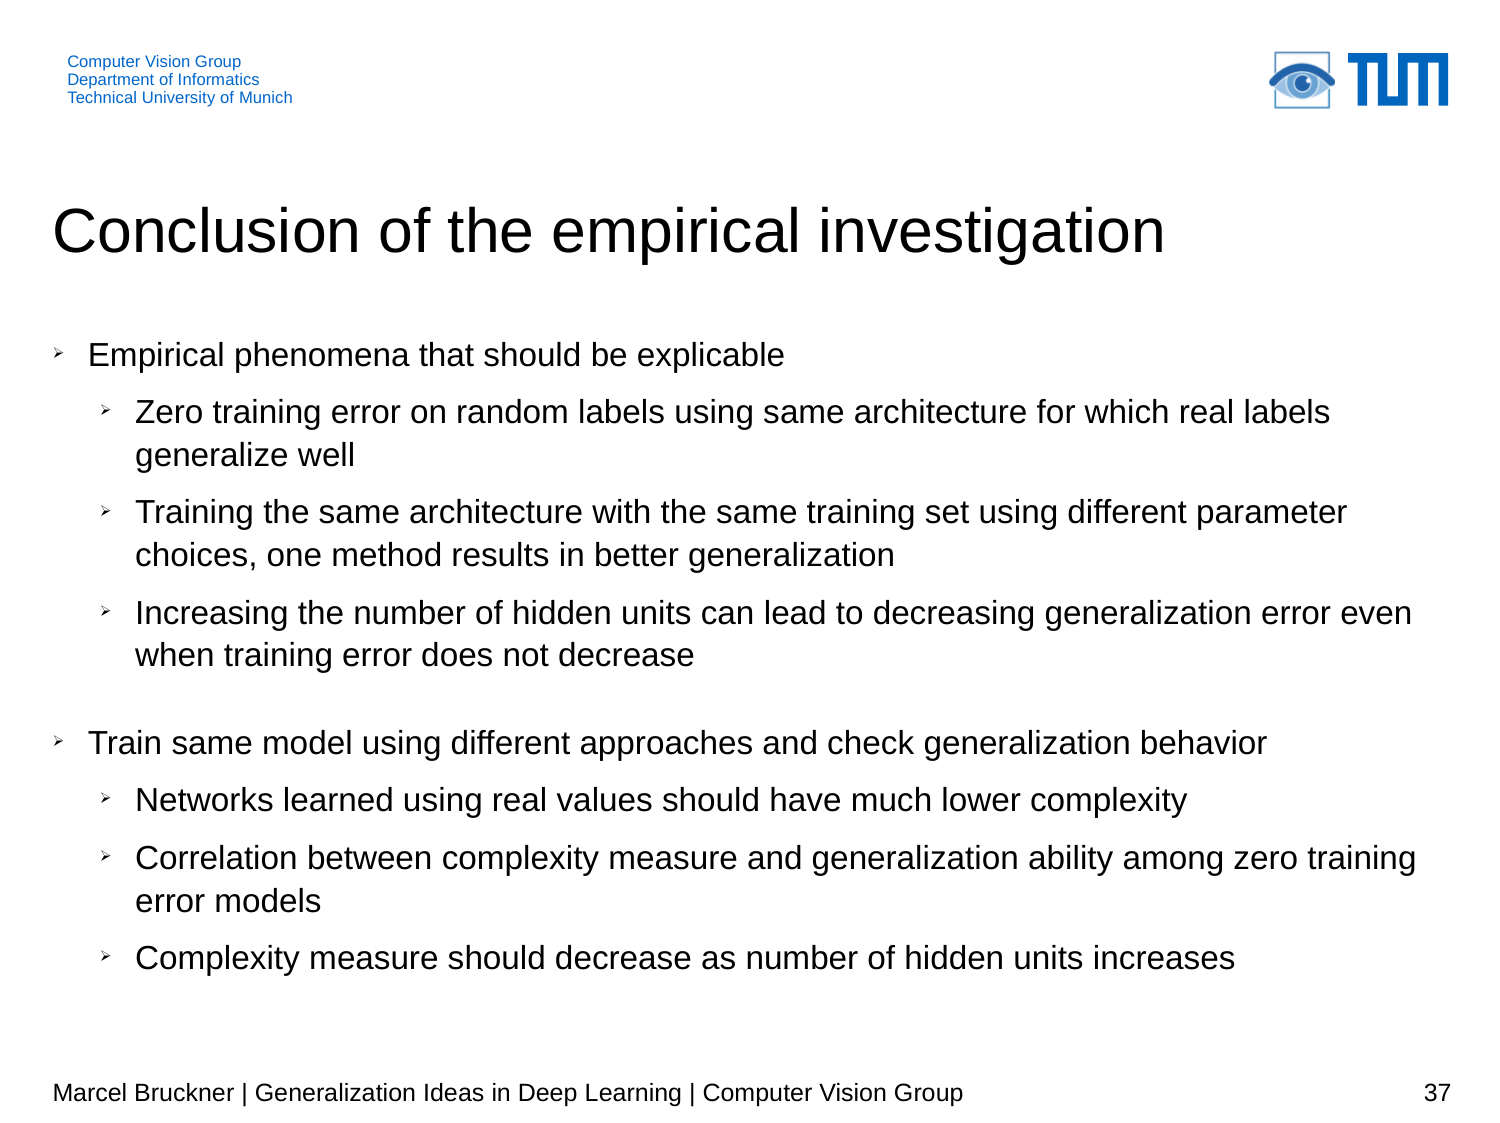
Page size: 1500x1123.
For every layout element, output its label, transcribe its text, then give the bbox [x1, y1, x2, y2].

picture [1269, 47, 1335, 113]
title Conclusion of the empirical investigation [52, 195, 1453, 266]
list Empirical phenomena that should be explicable Zero training error on random labels using same architecture for which real labels generalize well Training the same architecture with the same training set using different parameter choices, one method results in better generalization Increasing the number of hidden units can lead to decreasing generalization error even when training error does not decrease Train same model using different approaches and check generalization behavior Networks learned using real values should have much lower complexity Correlation between complexity measure and generalization ability among zero training error models Complexity measure should decrease as number of hidden units increases [52, 330, 1453, 977]
